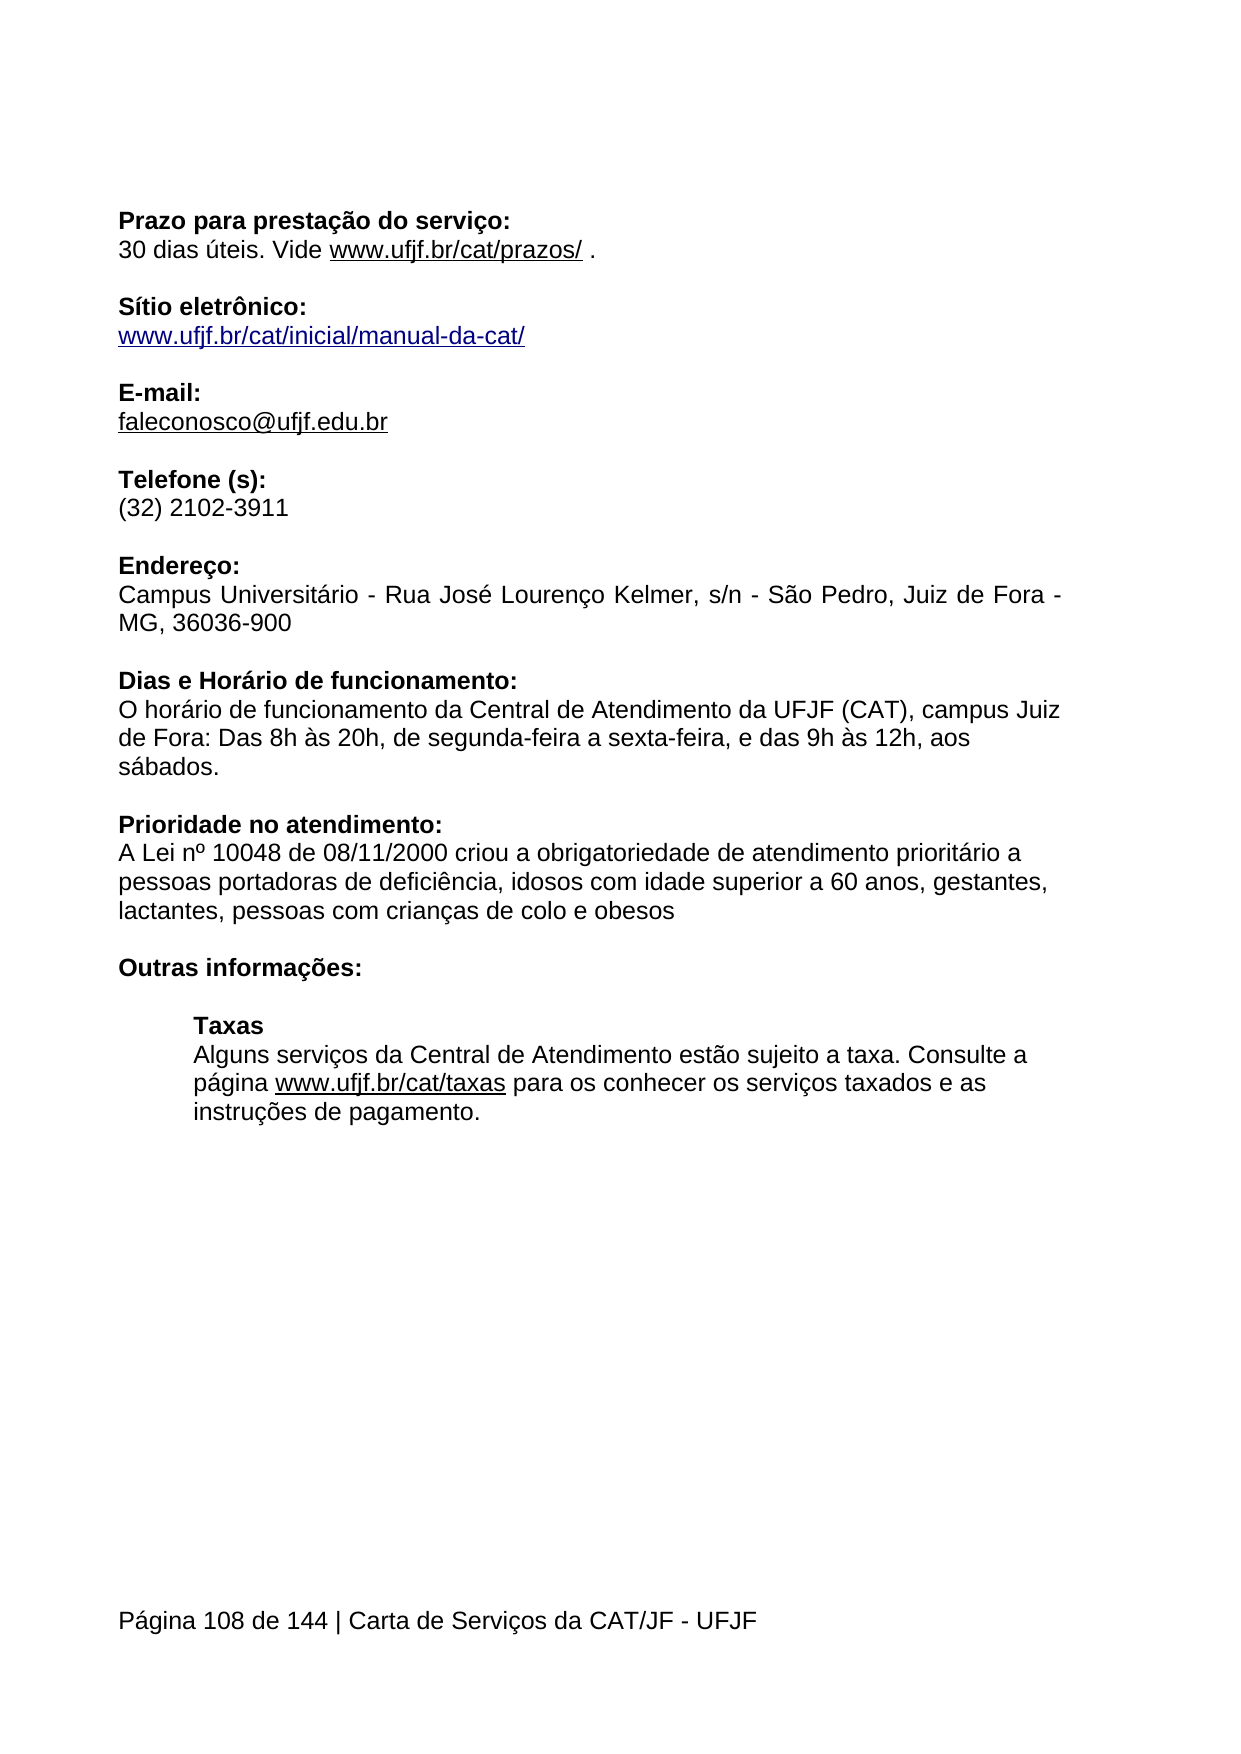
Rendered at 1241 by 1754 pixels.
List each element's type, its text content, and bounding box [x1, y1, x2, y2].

text Alguns serviços da Central de Atendimento estão sujeito a taxa. Consulte a página www.ufjf.br/cat/taxas para os conhecer os serviços taxados e as instruções de pagamento. [193, 1040, 1063, 1126]
text Sítio eletrônico: www.ufjf.br/cat/inicial/manual-da-cat/ [118, 292, 1063, 350]
text Endereço: [118, 551, 1063, 580]
text E-mail: [118, 378, 1063, 407]
text Campus Universitário - Rua José Lourenço Kelmer, s/n - São Pedro, Juiz de Fora - MG, 36036-900 [118, 580, 1063, 637]
text Outras informações: [118, 953, 1063, 982]
text Taxas [193, 1011, 1063, 1040]
text Dias e Horário de funcionamento: O horário de funcionamento da Central de Atendimento da UFJF (CAT), campus Juiz de Fora: Das 8h às 20h, de segunda-feira a sexta-feira, e das 9h às 12h, aos sábados. [118, 666, 1063, 781]
text Prazo para prestação do serviço: 30 dias úteis. Vide www.ufjf.br/cat/prazos/ . [118, 206, 1063, 292]
text faleconosco@ufjf.edu.br [118, 407, 1063, 436]
text Prioridade no atendimento: [118, 810, 1063, 838]
text A Lei nº 10048 de 08/11/2000 criou a obrigatoriedade de atendimento prioritário a pessoas portadoras de deficiência, idosos com idade superior a 60 anos, gestantes, lactantes, pessoas com crianças de colo e obesos [118, 838, 1063, 925]
text (32) 2102-3911 [118, 493, 1063, 522]
text Telefone (s): [118, 465, 1063, 493]
